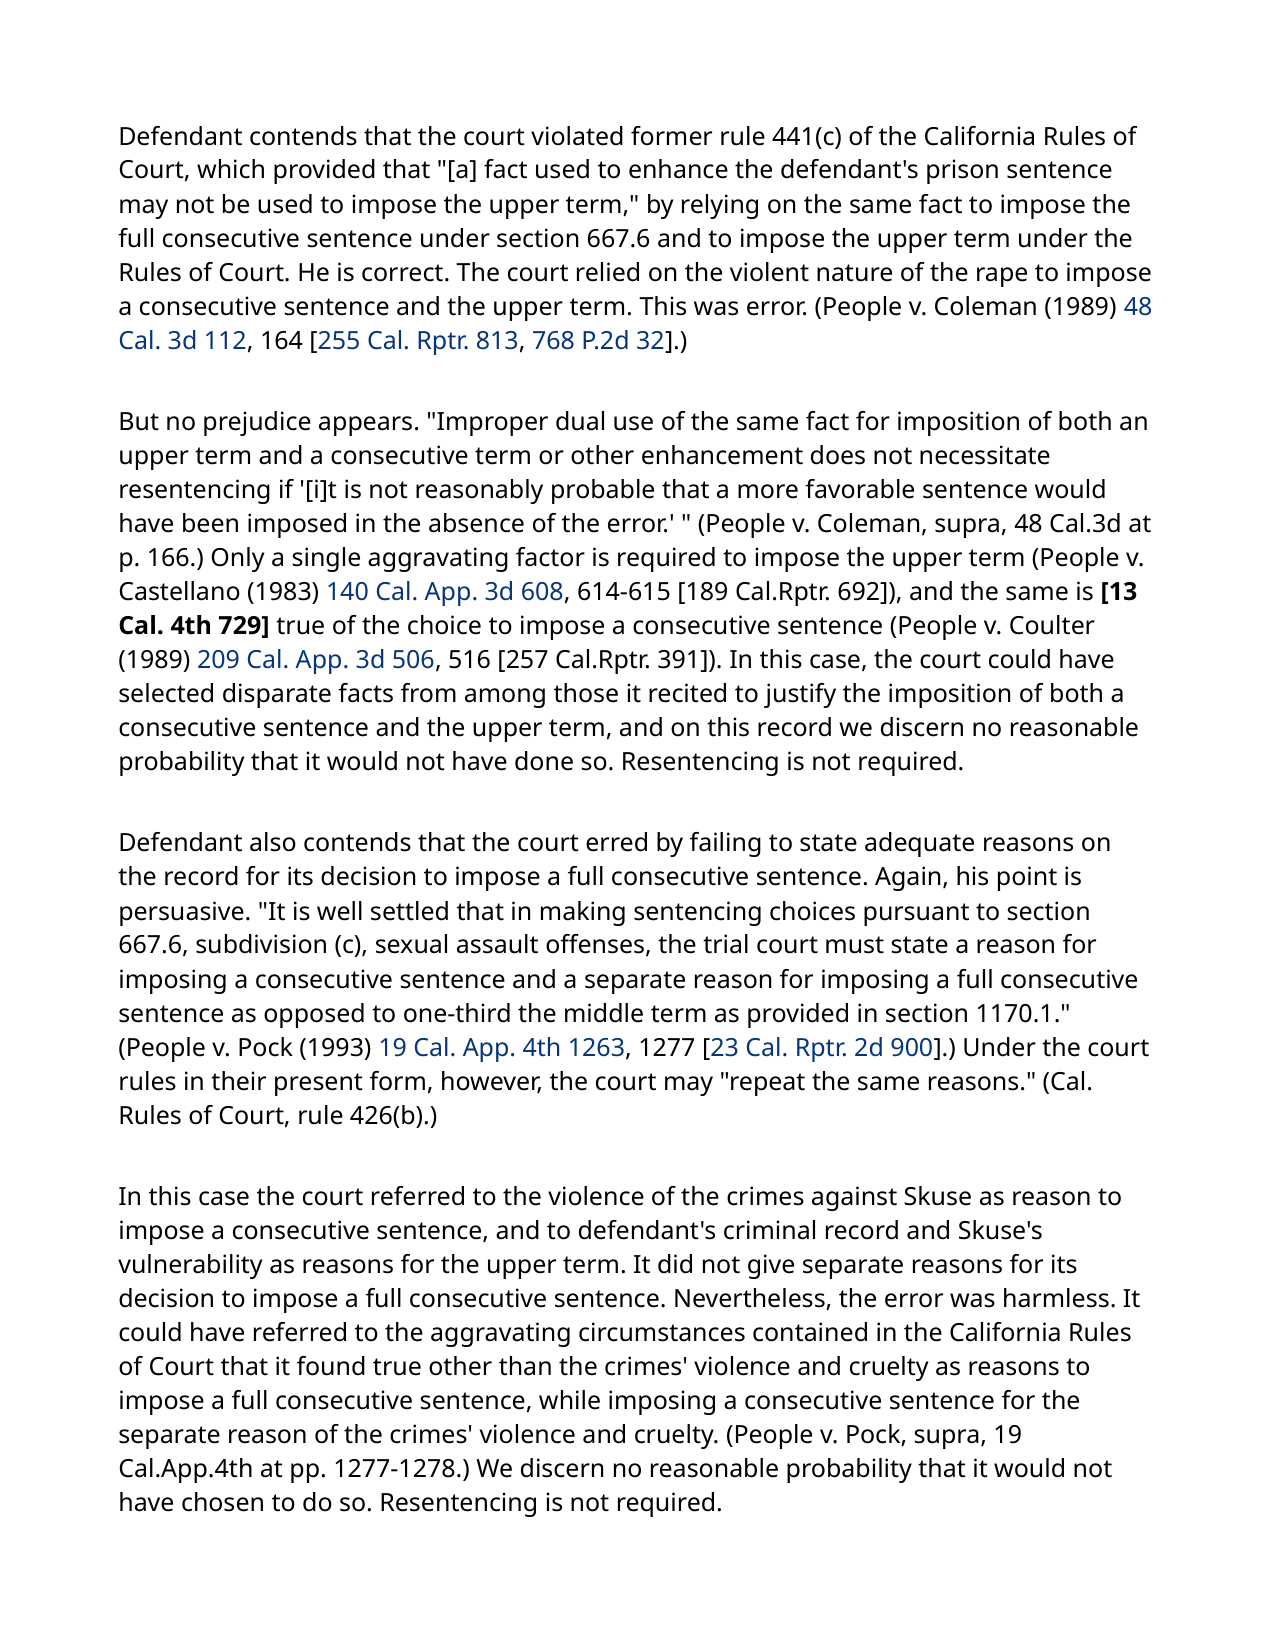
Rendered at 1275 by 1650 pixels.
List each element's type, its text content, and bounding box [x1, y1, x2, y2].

text Defendant contends that the court violated former rule 441(c) of the California Rules of Court, which provided that "[a] fact used to enhance the defendant's prison sentence may not be used to impose the upper term," by relying on the same fact to impose the full consecutive sentence under section 667.6 and to impose the upper term under the Rules of Court. He is correct. The court relied on the violent nature of the rape to impose a consecutive sentence and the upper term. This was error. (People v. Coleman (1989) 48 Cal. 3d 112, 164 [255 Cal. Rptr. 813, 768 P.2d 32].) [118, 118, 1157, 357]
text Defendant also contends that the court erred by failing to state adequate reasons on the record for its decision to impose a full consecutive sentence. Again, his point is persuasive. "It is well settled that in making sentencing choices pursuant to section 667.6, subdivision (c), sexual assault offenses, the trial court must state a reason for imposing a consecutive sentence and a separate reason for imposing a full consecutive sentence as opposed to one-third the middle term as provided in section 1170.1." (People v. Pock (1993) 19 Cal. App. 4th 1263, 1277 [23 Cal. Rptr. 2d 900].) Under the court rules in their present form, however, the court may "repeat the same reasons." (Cal. Rules of Court, rule 426(b).) [118, 825, 1157, 1132]
text In this case the court referred to the violence of the crimes against Skuse as reason to impose a consecutive sentence, and to defendant's criminal record and Skuse's vulnerability as reasons for the upper term. It did not give separate reasons for its decision to impose a full consecutive sentence. Nevertheless, the error was harmless. It could have referred to the aggravating circumstances contained in the California Rules of Court that it found true other than the crimes' violence and cruelty as reasons to impose a full consecutive sentence, while imposing a consecutive sentence for the separate reason of the crimes' violence and cruelty. (People v. Pock, supra, 19 Cal.App.4th at pp. 1277-1278.) We discern no reasonable probability that it would not have chosen to do so. Resentencing is not required. [118, 1178, 1157, 1519]
text But no prejudice appears. "Improper dual use of the same fact for imposition of both an upper term and a consecutive term or other enhancement does not necessitate resentencing if '[i]t is not reasonably probable that a more favorable sentence would have been imposed in the absence of the error.' " (People v. Coleman, supra, 48 Cal.3d at p. 166.) Only a single aggravating factor is required to impose the upper term (People v. Castellano (1983) 140 Cal. App. 3d 608, 614-615 [189 Cal.Rptr. 692]), and the same is [13 Cal. 4th 729] true of the choice to impose a consecutive sentence (People v. Coulter (1989) 209 Cal. App. 3d 506, 516 [257 Cal.Rptr. 391]). In this case, the court could have selected disparate facts from among those it recited to justify the imposition of both a consecutive sentence and the upper term, and on this record we discern no reasonable probability that it would not have done so. Resentencing is not required. [118, 403, 1157, 778]
